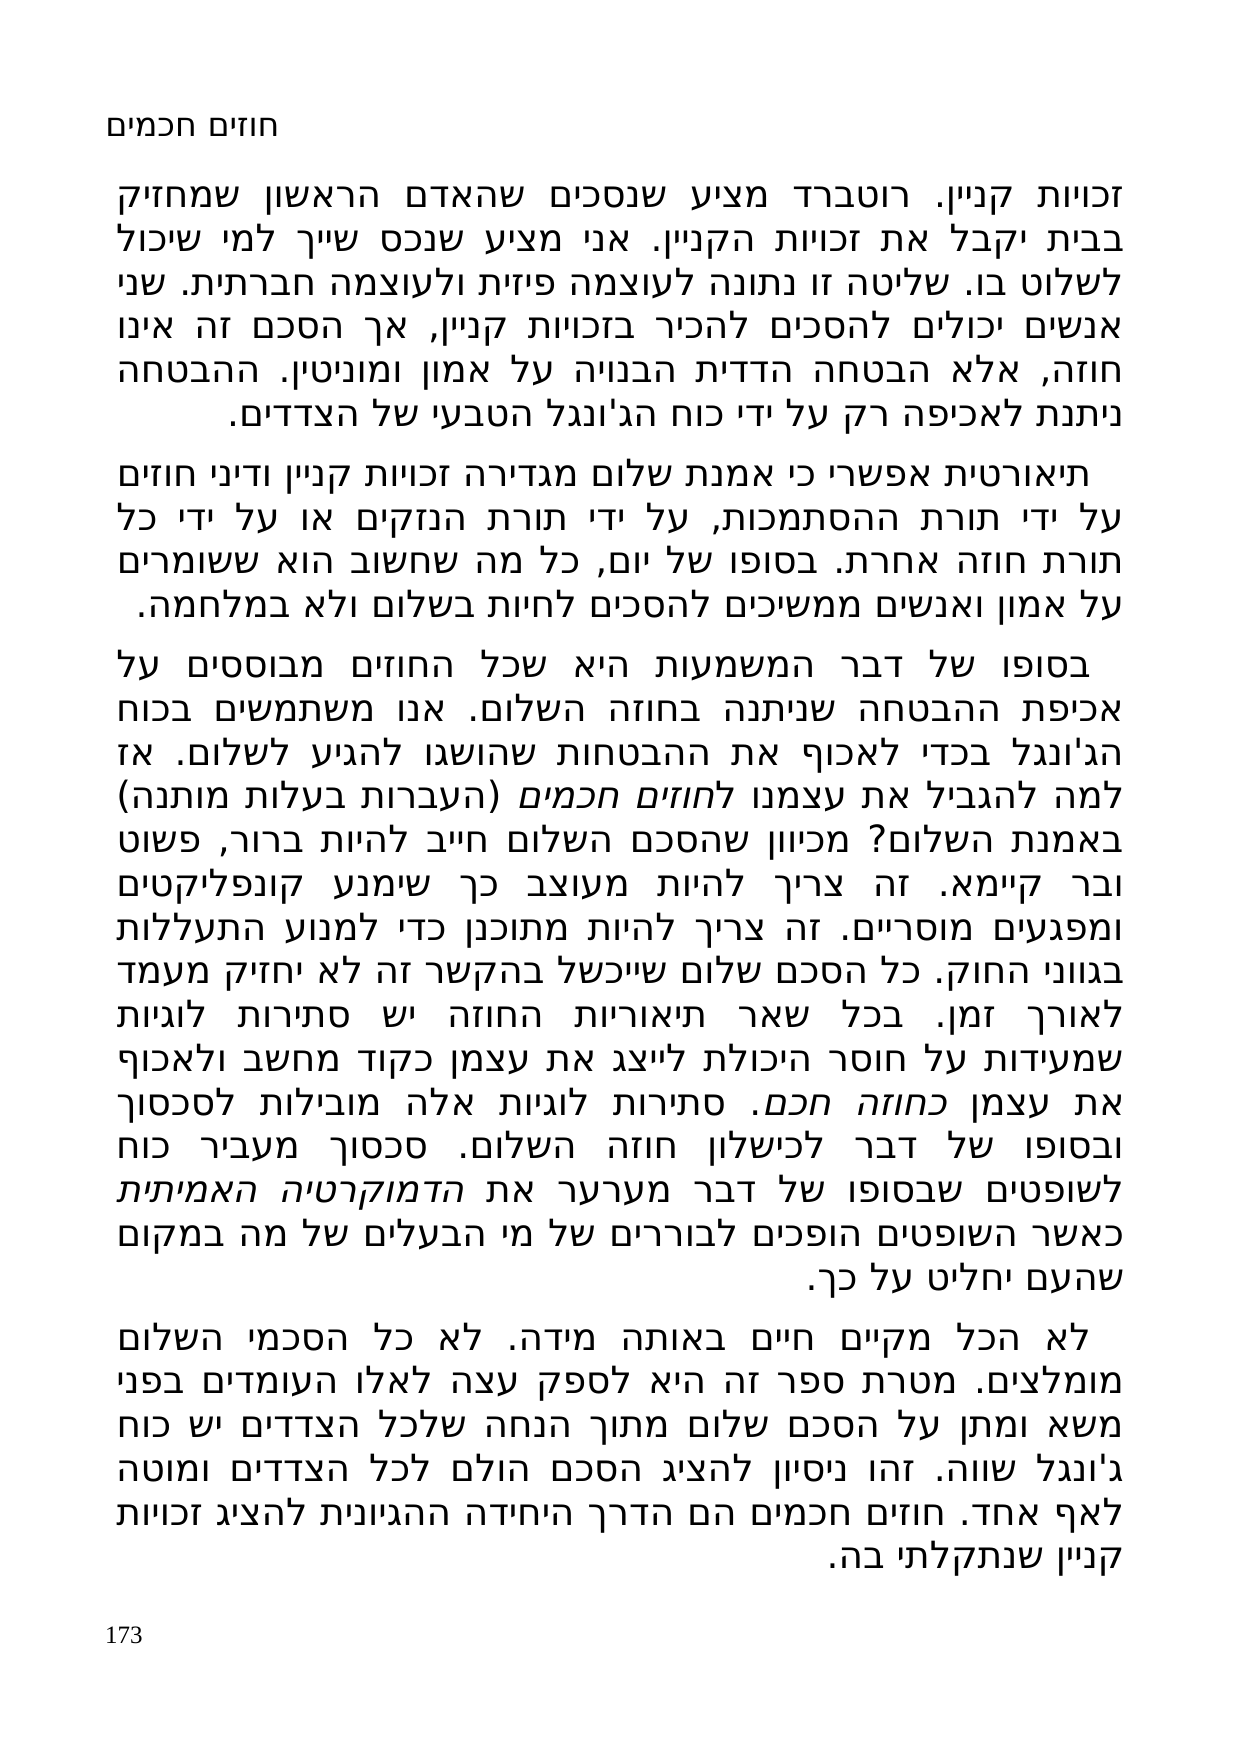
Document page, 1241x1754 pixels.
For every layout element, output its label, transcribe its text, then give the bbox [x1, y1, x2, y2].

text בסופו של דבר המשמעות היא שכל החוזים מבוססים על אכיפת ההבטחה שניתנה בחוזה השלום. אנו משתמשים בכוח הג'ונגל בכדי לאכוף את ההבטחות שהושגו להגיע לשלום. אז למה להגביל את עצמנו לחוזים חכמים (העברות בעלות מותנה) באמנת השלום? מכיוון שהסכם השלום חייב להיות ברור, פשוט ובר קיימא. זה צריך להיות מעוצב כך שימנע קונפליקטים ומפגעים מוסריים. זה צריך להיות מתוכנן כדי למנוע התעללות בגווני החוק. כל הסכם שלום שייכשל בהקשר זה לא יחזיק מעמד לאורך זמן. בכל שאר תיאוריות החוזה יש סתירות לוגיות שמעידות על חוסר היכולת לייצג את עצמן כקוד מחשב ולאכוף את עצמן כחוזה חכם. סתירות לוגיות אלה מובילות לסכסוך ובסופו של דבר לכישלון חוזה השלום. סכסוך מעביר כוח לשופטים שבסופו של דבר מערער את הדמוקרטיה האמיתית כאשר השופטים הופכים לבוררים של מי הבעלים של מה במקום שהעם יחליט על כך. [116, 642, 1124, 1299]
text זכויות קניין. רוטברד מציע שנסכים שהאדם הראשון שמחזיק בבית יקבל את זכויות הקניין. אני מציע שנכס שייך למי שיכול לשלוט בו. שליטה זו נתונה לעוצמה פיזית ולעוצמה חברתית. שני אנשים יכולים להסכים להכיר בזכויות קניין, אך הסכם זה אינו חוזה, אלא הבטחה הדדית הבנויה על אמון ומוניטין. ההבטחה ניתנת לאכיפה רק על ידי כוח הג'ונגל הטבעי של הצדדים. [116, 172, 1124, 435]
text תיאורטית אפשרי כי אמנת שלום מגדירה זכויות קניין ודיני חוזים על ידי תורת ההסתמכות, על ידי תורת הנזקים או על ידי כל תורת חוזה אחרת. בסופו של יום, כל מה שחשוב הוא ששומרים על אמון ואנשים ממשיכים להסכים לחיות בשלום ולא במלחמה. [116, 451, 1124, 626]
text לא הכל מקיים חיים באותה מידה. לא כל הסכמי השלום מומלצים. מטרת ספר זה היא לספק עצה לאלו העומדים בפני משא ומתן על הסכם שלום מתוך הנחה שלכל הצדדים יש כוח ג'ונגל שווה. זהו ניסיון להציג הסכם הולם לכל הצדדים ומוטה לאף אחד. חוזים חכמים הם הדרך היחידה ההגיונית להציג זכויות קניין שנתקלתי בה. [116, 1315, 1124, 1577]
